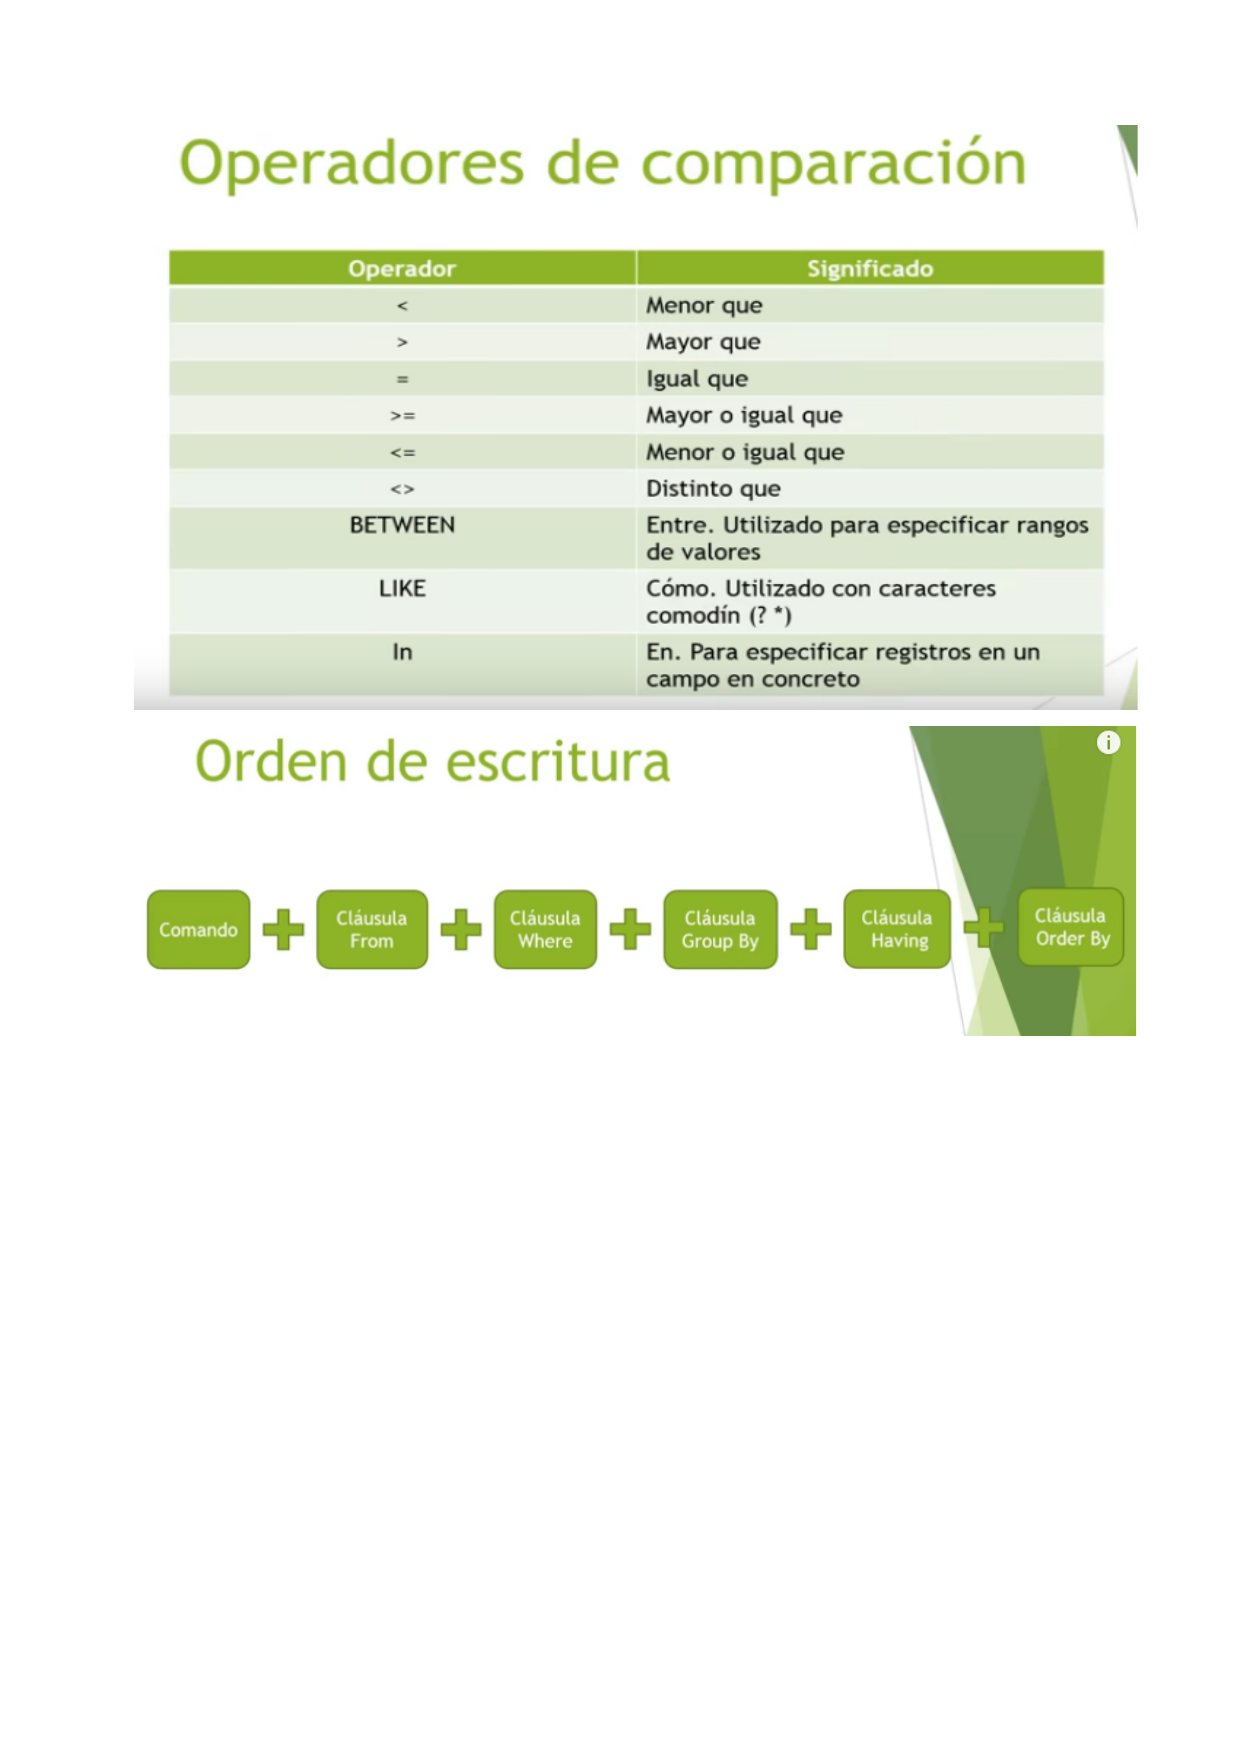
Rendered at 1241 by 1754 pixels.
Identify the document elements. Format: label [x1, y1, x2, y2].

picture [133, 125, 1138, 710]
picture [132, 726, 1137, 1036]
